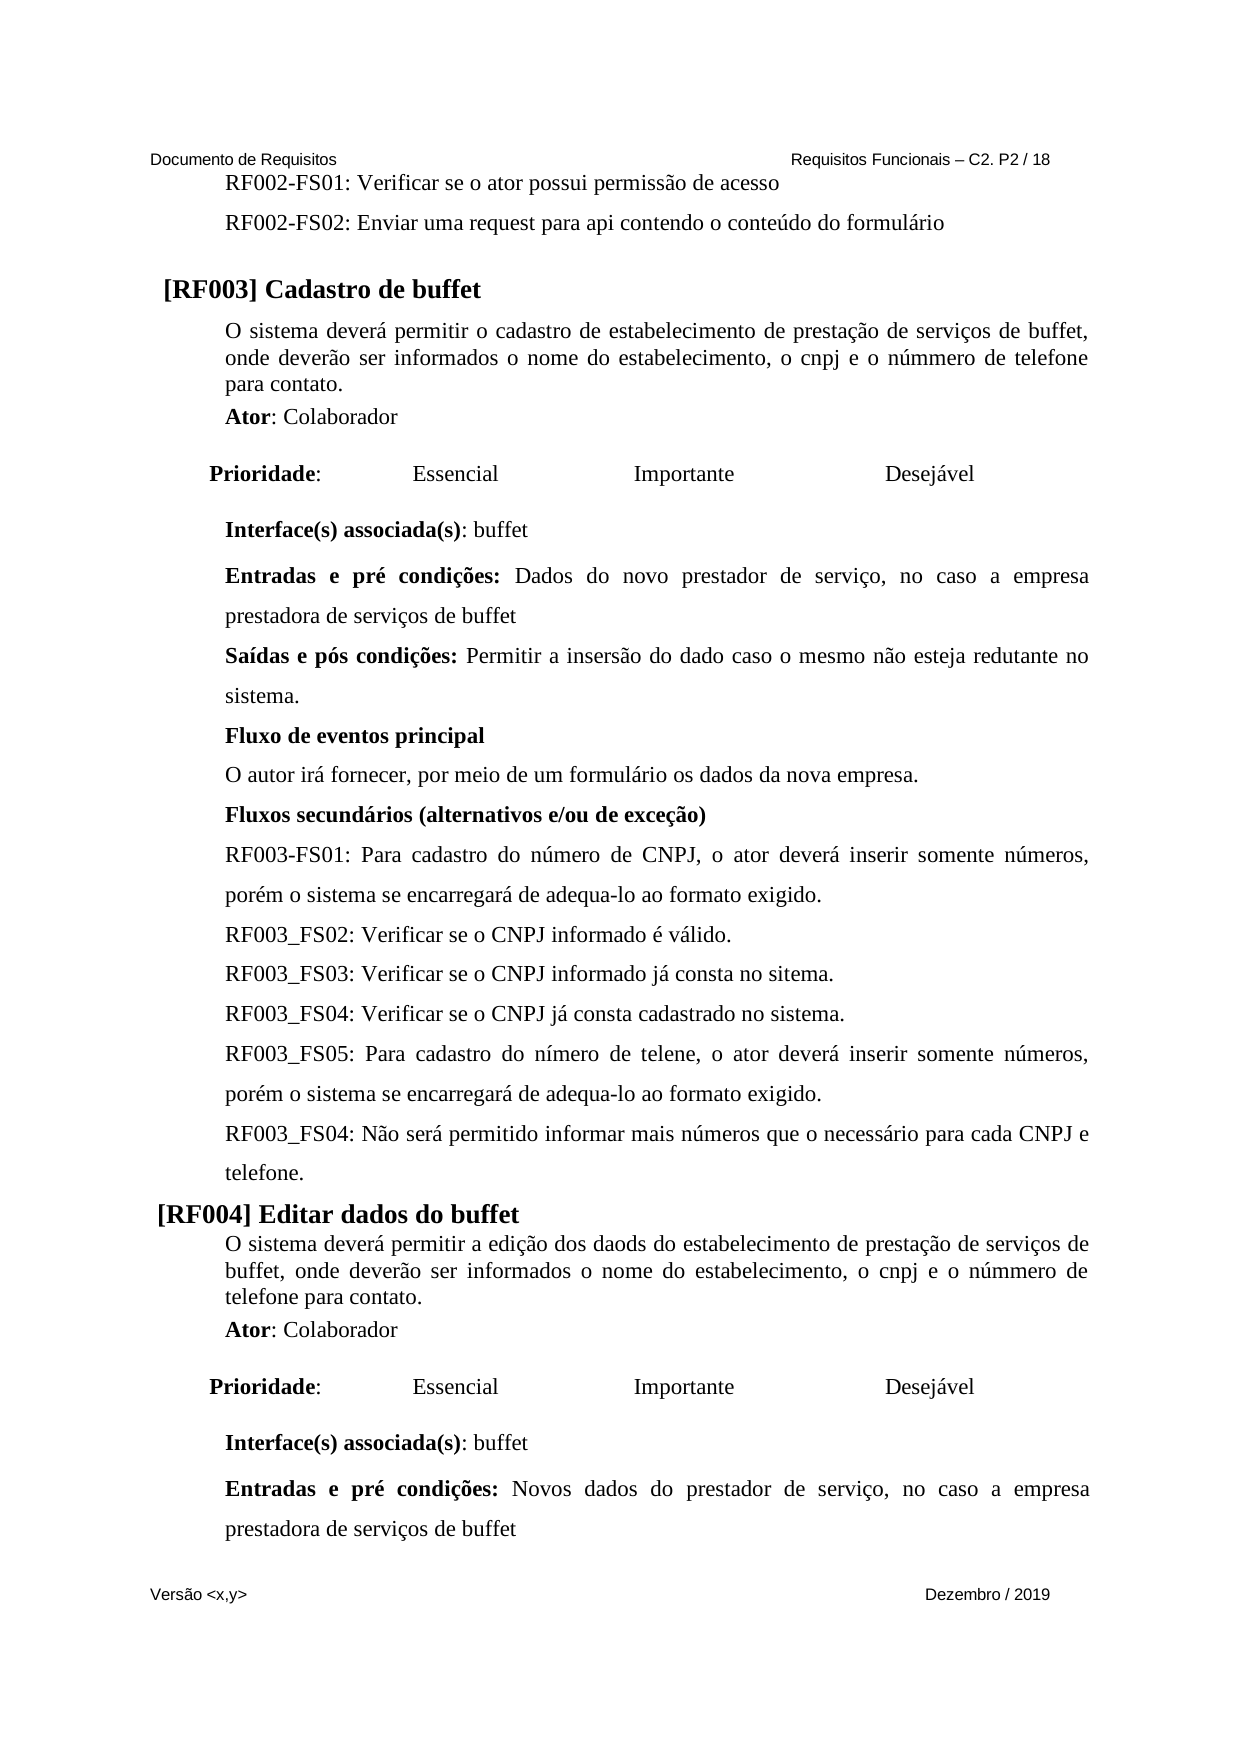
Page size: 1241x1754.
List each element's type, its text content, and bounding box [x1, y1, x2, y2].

text Interface(s) associada(s): buffet [225, 516, 1090, 543]
table_header [829, 436, 873, 510]
text RF002-FS01: Verificar se o ator possui permissão de acesso [225, 169, 1090, 196]
text RF003-FS01: Para cadastro do número de CNPJ, o ator deverá inserir somente números, porém o sistema se encarregará de adequa-lo ao formato exigido. [225, 841, 1090, 907]
table_header Essencial [401, 436, 578, 510]
table_header Prioridade: [194, 1349, 357, 1423]
text Ator: Colaborador [150, 403, 1090, 430]
text [RF003] Cadastro de buffet [150, 274, 1090, 305]
text Ator: Colaborador [150, 1316, 1090, 1342]
text RF003_FS04: Não será permitido informar mais números que o necessário para cada CNPJ e telefone. [225, 1119, 1090, 1186]
text RF003_FS05: Para cadastro do nímero de telene, o ator deverá inserir somente números, porém o sistema se encarregará de adequa-lo ao formato exigido. [225, 1040, 1090, 1106]
text O autor irá fornecer, por meio de um formulário os dados da nova empresa. [225, 761, 1090, 788]
text Saídas e pós condições: Permitir a insersão do dado caso o mesmo não esteja redutante no sistema. [225, 642, 1090, 708]
table_header Importante [623, 436, 829, 510]
text RF003_FS04: Verificar se o CNPJ já consta cadastrado no sistema. [225, 1000, 1090, 1027]
text RF003_FS02: Verificar se o CNPJ informado é válido. [225, 920, 1090, 947]
table_header  [357, 1349, 401, 1423]
text RF002-FS02: Enviar uma request para api contendo o conteúdo do formulário [225, 209, 1090, 235]
table_header [829, 1349, 873, 1423]
table_header Importante [623, 1349, 829, 1423]
text O sistema deverá permitir a edição dos daods do estabelecimento de prestação de serviços de buffet, onde deverão ser informados o nome do estabelecimento, o cnpj e o númmero de telefone para contato. [225, 1230, 1090, 1310]
table_header [578, 436, 622, 510]
table_header Desejável [874, 1349, 1017, 1423]
table_header Prioridade: [194, 436, 357, 510]
table_header Essencial [401, 1349, 578, 1423]
text Fluxo de eventos principal [225, 721, 1090, 748]
text Entradas e pré condições: Novos dados do prestador de serviço, no caso a empresa prestadora de serviços de buffet [225, 1475, 1090, 1541]
text RF003_FS03: Verificar se o CNPJ informado já consta no sitema. [225, 960, 1090, 987]
text [RF004] Editar dados do buffet [150, 1199, 1090, 1230]
text O sistema deverá permitir o cadastro de estabelecimento de prestação de serviços de buffet, onde deverão ser informados o nome do estabelecimento, o cnpj e o númmero de telefone para contato. [225, 317, 1090, 397]
table_header [578, 1349, 622, 1423]
text Entradas e pré condições: Dados do novo prestador de serviço, no caso a empresa prestadora de serviços de buffet [225, 562, 1090, 629]
table_header Desejável [874, 436, 1017, 510]
text Fluxos secundários (alternativos e/ou de exceção) [225, 801, 1090, 828]
text Interface(s) associada(s): buffet [225, 1429, 1090, 1456]
table_header  [357, 436, 401, 510]
